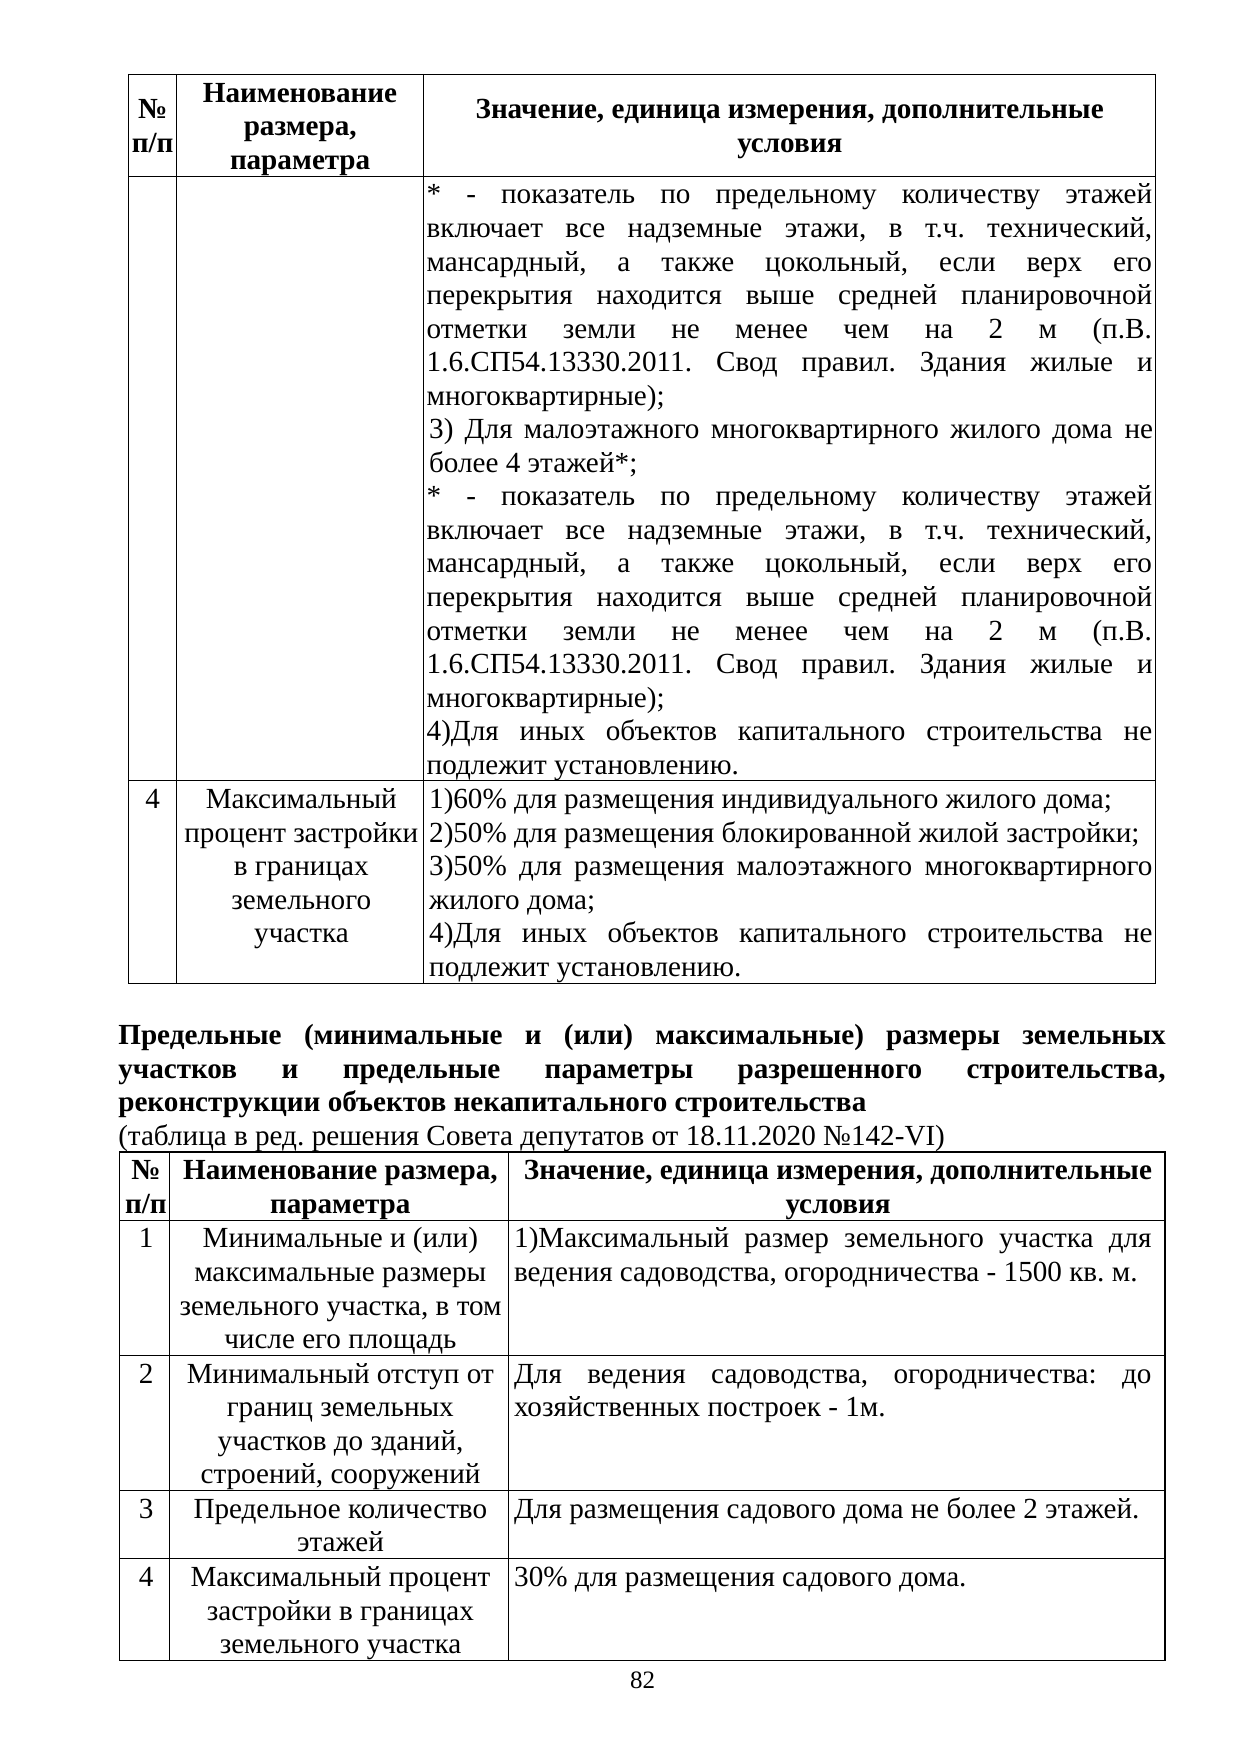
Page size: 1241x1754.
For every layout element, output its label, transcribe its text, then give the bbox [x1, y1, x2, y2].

table_cell 1)Максимальный размер земельного участка для ведения садоводства, огородничества - 1500 кв. м. [509, 1221, 1164, 1355]
table_cell 30% для размещения садового дома. [509, 1559, 1164, 1660]
table_header Наименование размера, параметра [170, 1153, 508, 1219]
table_header Значение, единица измерения, дополнительные условия [509, 1153, 1164, 1219]
table_cell 4 [129, 781, 176, 983]
table_header Значение, единица измерения, дополнительные условия [424, 75, 1155, 176]
table_header № п/п [129, 75, 176, 176]
table_cell 4 [120, 1559, 169, 1660]
text (таблица в ред. решения Совета депутатов от 18.11.2020 №142-VI) [118, 1118, 1166, 1151]
table_header № п/п [120, 1153, 169, 1219]
table_cell Максимальный процент застройки в границах земельного участка [177, 781, 423, 983]
text Предельные (минимальные и (или) максимальные) размеры земельных участков и предельные параметры разрешенного строительства, реконструкции объектов некапитального строительства [118, 1017, 1166, 1118]
table_cell [129, 177, 176, 780]
table_cell Для размещения садового дома не более 2 этажей. [509, 1491, 1164, 1558]
table_cell 1)60% для размещения индивидуального жилого дома; 2)50% для размещения блокированной жилой застройки; 3)50% для размещения малоэтажного многоквартирного жилого дома; 4)Для иных объектов капитального строительства не подлежит установлению. [424, 781, 1155, 983]
table_cell Минимальные и (или) максимальные размеры земельного участка, в том числе его площадь [170, 1221, 508, 1355]
table_cell * - показатель по предельному количеству этажей включает все надземные этажи, в т.ч. технический, мансардный, а также цокольный, если верх его перекрытия находится выше средней планировочной отметки земли не менее чем на 2 м (п.В. 1.6.СП54.13330.2011. Свод правил. Здания жилые и многоквартирные); 3) Для малоэтажного многоквартирного жилого дома не более 4 этажей*; * - показатель по предельному количеству этажей включает все надземные этажи, в т.ч. технический, мансардный, а также цокольный, если верх его перекрытия находится выше средней планировочной отметки земли не менее чем на 2 м (п.В. 1.6.СП54.13330.2011. Свод правил. Здания жилые и многоквартирные); 4)Для иных объектов капитального строительства не подлежит установлению. [424, 177, 1155, 780]
table_cell Минимальный отступ от границ земельных участков до зданий, строений, сооружений [170, 1356, 508, 1490]
table_cell Предельное количество этажей [170, 1491, 508, 1558]
table_header Наименование размера, параметра [177, 75, 423, 176]
table_cell 2 [120, 1356, 169, 1490]
table_cell 1 [120, 1221, 169, 1355]
table_cell Для ведения садоводства, огородничества: до хозяйственных построек - 1м. [509, 1356, 1164, 1490]
table_cell [177, 177, 423, 780]
table_cell 3 [120, 1491, 169, 1558]
table_cell Максимальный процент застройки в границах земельного участка [170, 1559, 508, 1660]
